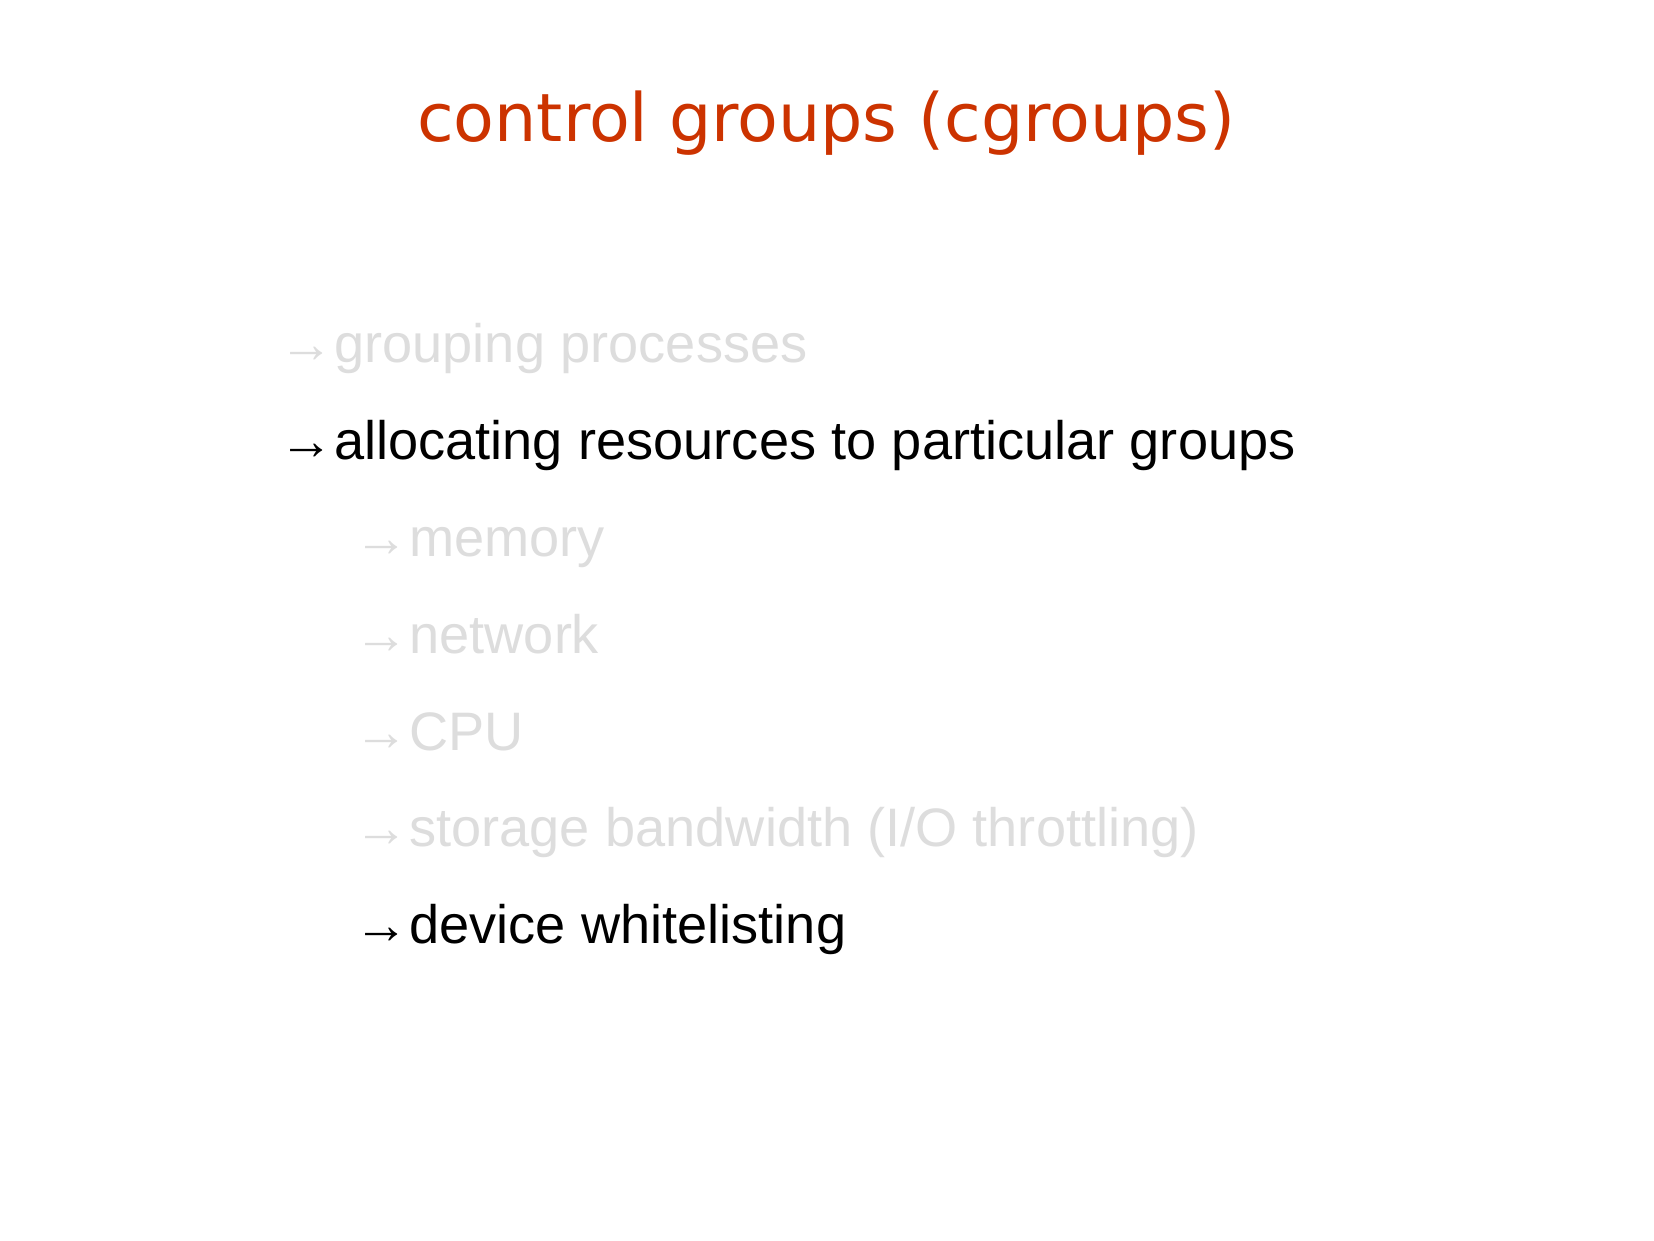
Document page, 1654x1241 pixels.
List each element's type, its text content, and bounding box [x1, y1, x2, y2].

text_box →grouping processes →allocating resources to particular groups →memory →network →CPU →storage bandwidth (I/O throttling) →device whitelisting [265, 276, 1389, 964]
text_box control groups (cgroups) [402, 72, 1252, 166]
